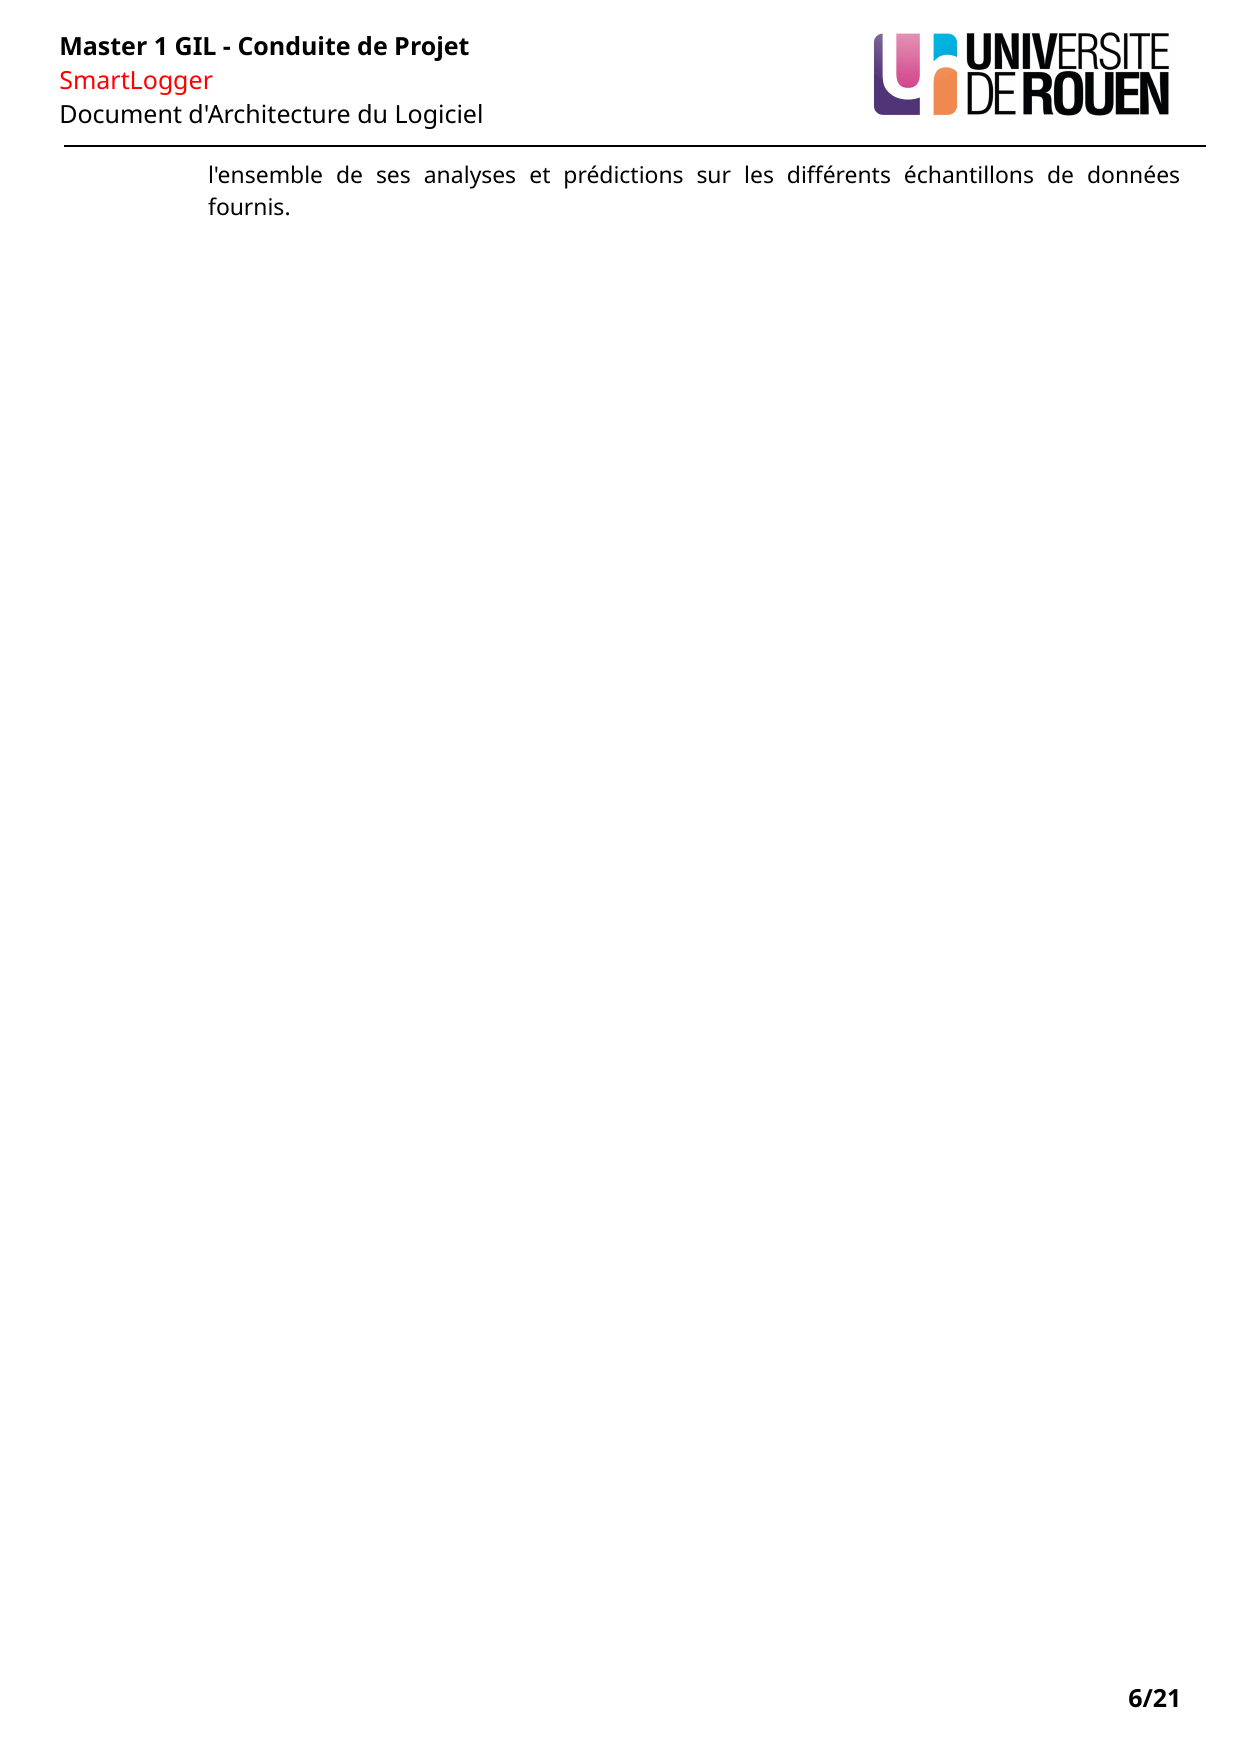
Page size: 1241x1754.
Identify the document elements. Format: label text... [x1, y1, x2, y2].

picture [872, 32, 1170, 118]
list l'ensemble de ses analyses et prédictions sur les différents échantillons de données fournis. [170, 159, 1181, 222]
